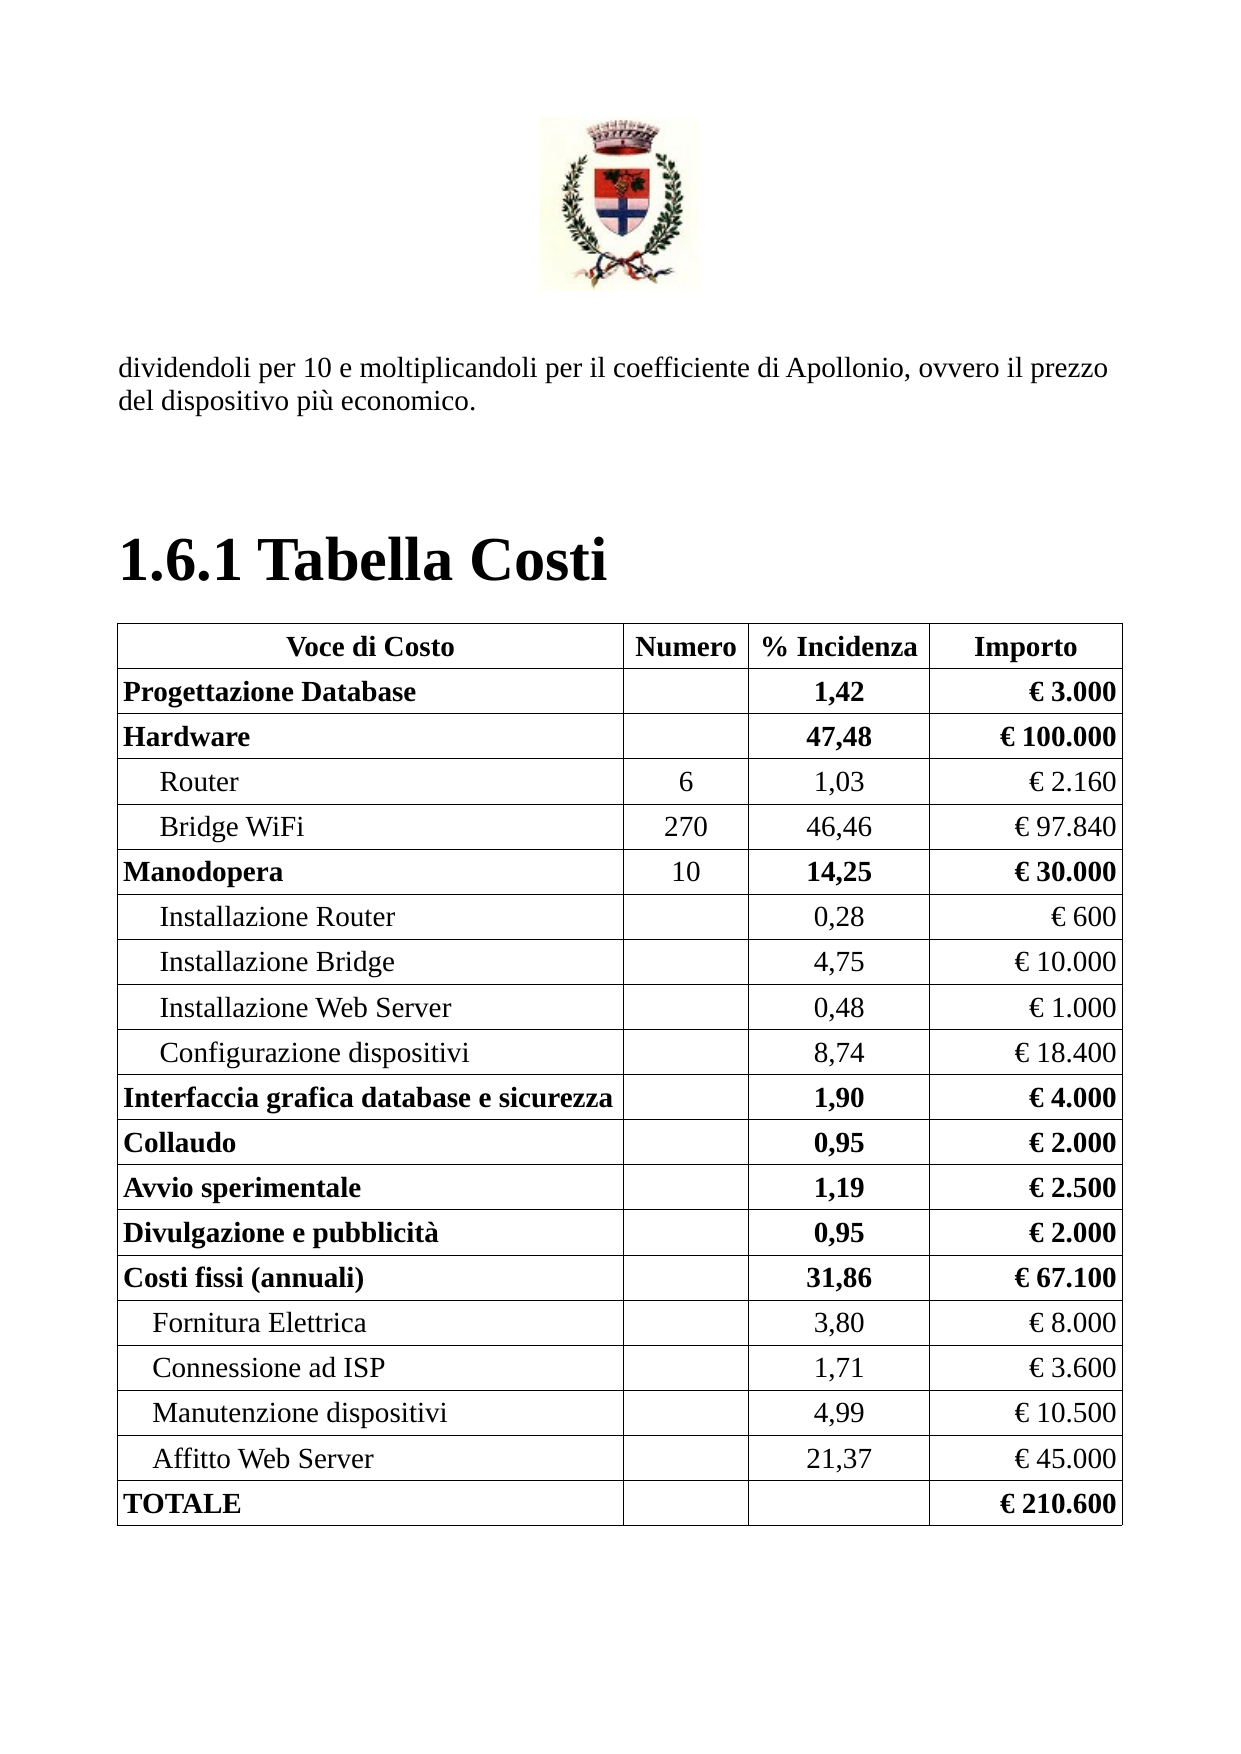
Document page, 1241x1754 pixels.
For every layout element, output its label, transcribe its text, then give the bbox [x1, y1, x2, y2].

table_cell € 45.000 [930, 1436, 1122, 1480]
table_cell 46,46 [749, 805, 929, 848]
table_cell Avvio sperimentale [118, 1165, 623, 1209]
table_cell Connessione ad ISP [118, 1346, 623, 1390]
table_cell € 2.000 [930, 1210, 1122, 1254]
table_cell Costi fissi (annuali) [118, 1256, 623, 1299]
table_cell Bridge WiFi [118, 805, 623, 848]
table_cell Manutenzione dispositivi [118, 1391, 623, 1435]
table_cell Installazione Bridge [118, 940, 623, 984]
table_header Voce di Costo [118, 624, 623, 668]
table_cell 0,95 [749, 1120, 929, 1164]
table_cell € 10.000 [930, 940, 1122, 984]
table_cell [624, 1346, 748, 1390]
table_cell [624, 1075, 748, 1119]
table_cell 1,19 [749, 1165, 929, 1209]
table_cell Progettazione Database [118, 669, 623, 713]
table_cell 31,86 [749, 1256, 929, 1299]
table_cell Hardware [118, 714, 623, 758]
table_cell [624, 1301, 748, 1345]
table_cell 1,90 [749, 1075, 929, 1119]
table_cell € 30.000 [930, 850, 1122, 894]
table_cell 10 [624, 850, 748, 894]
table_cell 21,37 [749, 1436, 929, 1480]
table_cell Manodopera [118, 850, 623, 894]
table_cell [624, 1436, 748, 1480]
table_header Importo [930, 624, 1122, 668]
text dividendoli per 10 e moltiplicandoli per il coefficiente di Apollonio, ovvero il prezzo del dispositivo più economico. [118, 350, 1122, 417]
table_cell [749, 1481, 929, 1525]
table_cell [624, 940, 748, 984]
table_cell € 600 [930, 895, 1122, 939]
table_cell [624, 1210, 748, 1254]
table_cell 1,71 [749, 1346, 929, 1390]
table_cell Installazione Web Server [118, 985, 623, 1029]
table_cell 0,48 [749, 985, 929, 1029]
table_cell 4,75 [749, 940, 929, 984]
table_cell 8,74 [749, 1030, 929, 1074]
table_cell 6 [624, 759, 748, 803]
table_cell TOTALE [118, 1481, 623, 1525]
table_cell Installazione Router [118, 895, 623, 939]
table_cell € 2.160 [930, 759, 1122, 803]
table_cell Interfaccia grafica database e sicurezza [118, 1075, 623, 1119]
table_cell 1,03 [749, 759, 929, 803]
table_cell [624, 985, 748, 1029]
table_cell € 97.840 [930, 805, 1122, 848]
table_cell 1,42 [749, 669, 929, 713]
table_cell € 2.500 [930, 1165, 1122, 1209]
table_cell [624, 1256, 748, 1299]
table_cell € 10.500 [930, 1391, 1122, 1435]
table_cell Divulgazione e pubblicità [118, 1210, 623, 1254]
table_header % Incidenza [749, 624, 929, 668]
table_cell [624, 895, 748, 939]
table_cell [624, 1391, 748, 1435]
table_cell [624, 714, 748, 758]
table_cell € 3.000 [930, 669, 1122, 713]
table_cell 0,28 [749, 895, 929, 939]
table_cell € 2.000 [930, 1120, 1122, 1164]
table_cell Router [118, 759, 623, 803]
table_cell € 210.600 [930, 1481, 1122, 1525]
table_cell € 67.100 [930, 1256, 1122, 1299]
table_cell [624, 1120, 748, 1164]
table_cell 3,80 [749, 1301, 929, 1345]
table_cell 14,25 [749, 850, 929, 894]
picture [540, 117, 700, 291]
text 1.6.1 Tabella Costi [118, 522, 1122, 594]
table_cell [624, 1481, 748, 1525]
table_cell [624, 669, 748, 713]
table_cell 47,48 [749, 714, 929, 758]
table_cell 0,95 [749, 1210, 929, 1254]
table_cell € 18.400 [930, 1030, 1122, 1074]
table_cell € 4.000 [930, 1075, 1122, 1119]
table_cell Affitto Web Server [118, 1436, 623, 1480]
table_cell 270 [624, 805, 748, 848]
table_cell [624, 1030, 748, 1074]
table_cell € 1.000 [930, 985, 1122, 1029]
table_cell € 3.600 [930, 1346, 1122, 1390]
table_cell 4,99 [749, 1391, 929, 1435]
table_header Numero [624, 624, 748, 668]
table_cell Collaudo [118, 1120, 623, 1164]
table_cell € 8.000 [930, 1301, 1122, 1345]
table_cell Fornitura Elettrica [118, 1301, 623, 1345]
table_cell [624, 1165, 748, 1209]
table_cell Configurazione dispositivi [118, 1030, 623, 1074]
table_cell € 100.000 [930, 714, 1122, 758]
